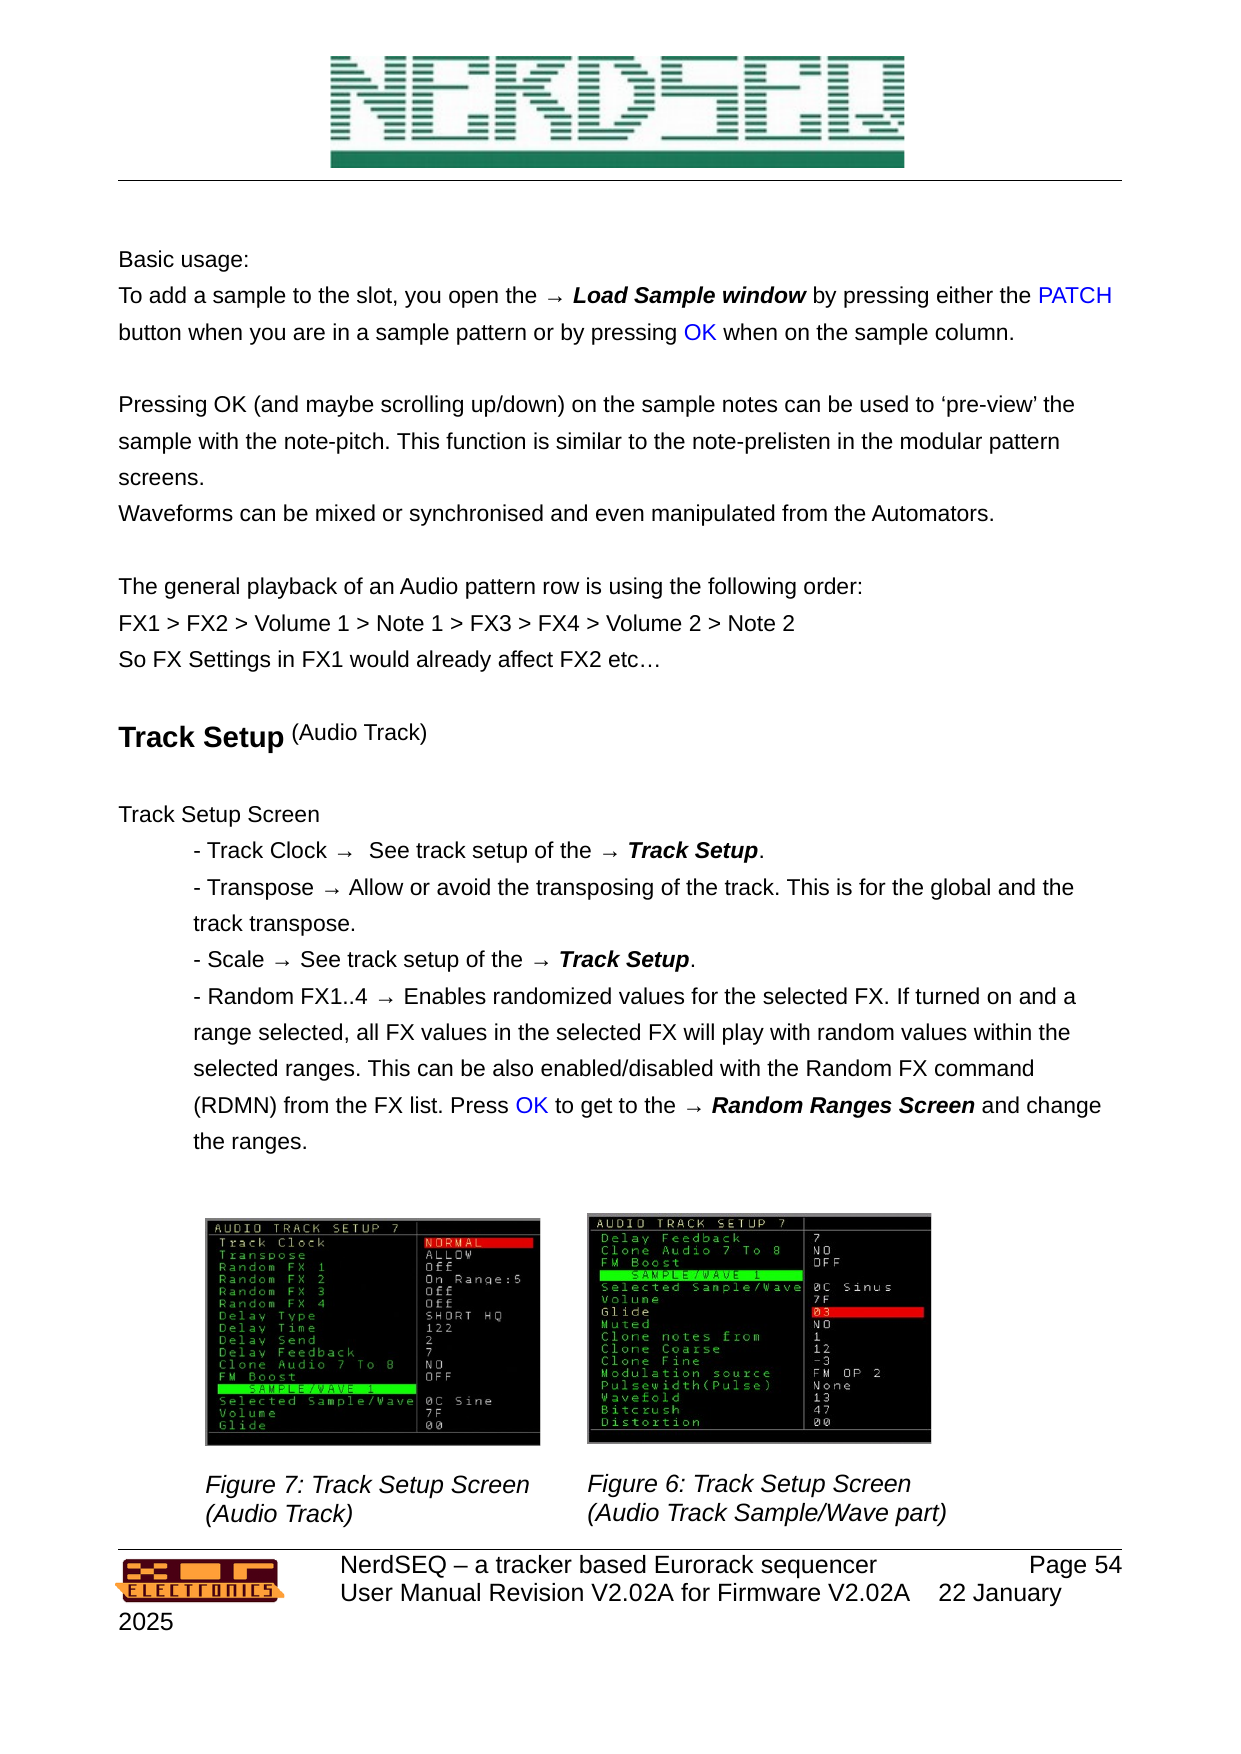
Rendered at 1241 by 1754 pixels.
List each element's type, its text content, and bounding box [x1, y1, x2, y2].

text - Track Clock → See track setup of the → Track Setup. [193, 837, 1122, 864]
picture [587, 1213, 932, 1444]
text - Scale → See track setup of the → Track Setup. [193, 946, 1122, 973]
picture [205, 1218, 541, 1446]
text - Random FX1..4 → Enables randomized values for the selected FX. If turned on and a range selected, all FX values in the selected FX will play with random values within the selected ranges. This can be also enabled/disabled with the Random FX command (RDMN) from the FX list. Press OK to get to the → Random Ranges Screen and change the ranges. [193, 983, 1122, 1154]
text Waveforms can be mixed or synchronised and even manipulated from the Automators. [118, 500, 1122, 527]
text Figure 6: Track Setup Screen (Audio Track Sample/Wave part) [587, 1469, 1202, 1526]
text Basic usage: [118, 246, 1122, 272]
text So FX Settings in FX1 would already affect FX2 etc… [118, 646, 1122, 672]
picture [330, 56, 905, 168]
text Pressing OK (and maybe scrolling up/down) on the sample notes can be used to ‘pre-view’ the sample with the note-pitch. This function is similar to the note-prelisten in the modular pattern screens. [118, 391, 1122, 490]
subtitle Track Setup [118, 720, 285, 753]
text The general playback of an Audio pattern row is using the following order: [118, 573, 1122, 599]
text Track Setup Screen [118, 801, 1122, 827]
text - Transpose → Allow or avoid the transposing of the track. This is for the global and the track transpose. [193, 874, 1122, 936]
text Figure 7: Track Setup Screen (Audio Track) [205, 1470, 547, 1528]
picture [115, 1555, 285, 1605]
text FX1 > FX2 > Volume 1 > Note 1 > FX3 > FX4 > Volume 2 > Note 2 [118, 609, 1122, 636]
text (Audio Track) [118, 718, 1122, 754]
text To add a sample to the slot, you open the → Load Sample window by pressing either the PATCH button when you are in a sample pattern or by pressing OK when on the sample column. [118, 282, 1122, 345]
